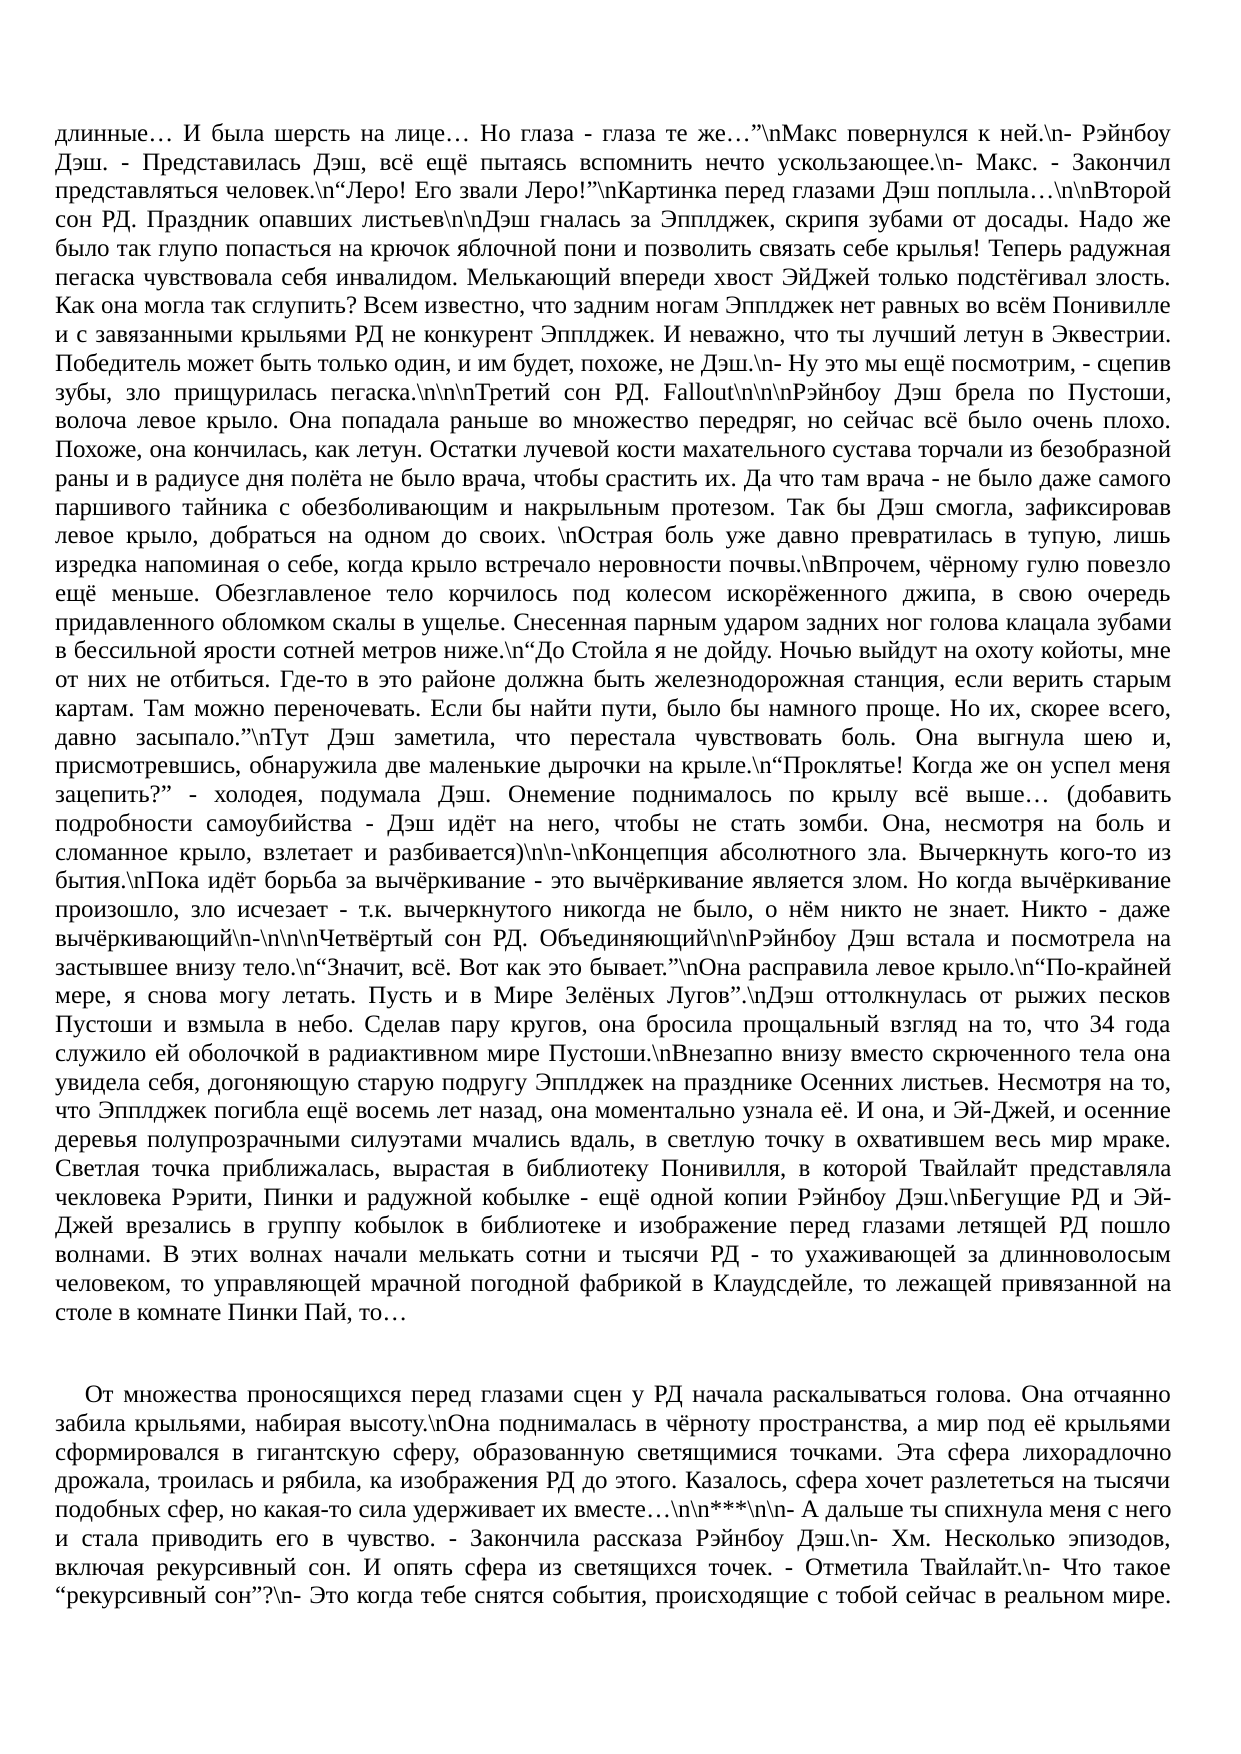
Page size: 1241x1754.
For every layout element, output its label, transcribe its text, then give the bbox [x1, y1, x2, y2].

text От множества проносящихся перед глазами сцен у РД начала раскалываться голова. Она отчаянно забила крыльями, набирая высоту.\nОна поднималась в чёрноту пространства, а мир под её крыльями сформировался в гигантскую сферу, образованную светящимися точками. Эта сфера лихорадлочно дрожала, троилась и рябила, ка изображения РД до этого. Казалось, сфера хочет разлететься на тысячи подобных сфер, но какая-то сила удерживает их вместе…\n\n***\n\n- А дальше ты спихнула меня с него и стала приводить его в чувство. - Закончила рассказа Рэйнбоу Дэш.\n- Хм. Несколько эпизодов, включая рекурсивный сон. И опять сфера из светящихся точек. - Отметила Твайлайт.\n- Что такое “рекурсивный сон”?\n- Это когда тебе снятся события, происходящие с тобой сейчас в реальном мире. [55, 1379, 1172, 1609]
text длинные… И была шерсть на лице… Но глаза - глаза те же…”\nМакс повернулся к ней.\n- Рэйнбоу Дэш. - Представилась Дэш, всё ещё пытаясь вспомнить нечто ускользающее.\n- Макс. - Закончил представляться человек.\n“Леро! Его звали Леро!”\nКартинка перед глазами Дэш поплыла…\n\nВторой сон РД. Праздник опавших листьев\n\nДэш гналась за Эпплджек, скрипя зубами от досады. Надо же было так глупо попасться на крючок яблочной пони и позволить связать себе крылья! Теперь радужная пегаска чувствовала себя инвалидом. Мелькающий впереди хвост ЭйДжей только подстёгивал злость. Как она могла так сглупить? Всем известно, что задним ногам Эпплджек нет равных во всём Понивилле и с завязанными крыльями РД не конкурент Эпплджек. И неважно, что ты лучший летун в Эквестрии. Победитель может быть только один, и им будет, похоже, не Дэш.\n- Ну это мы ещё посмотрим, - сцепив зубы, зло прищурилась пегаска.\n\n\nТретий сон РД. Fallout\n\n\nРэйнбоу Дэш брела по Пустоши, волоча левое крыло. Она попадала раньше во множество передряг, но сейчас всё было очень плохо. Похоже, она кончилась, как летун. Остатки лучевой кости махательного сустава торчали из безобразной раны и в радиусе дня полёта не было врача, чтобы срастить их. Да что там врача - не было даже самого паршивого тайника с обезболивающим и накрыльным протезом. Так бы Дэш смогла, зафиксировав левое крыло, добраться на одном до своих. \nОстрая боль уже давно превратилась в тупую, лишь изредка напоминая о себе, когда крыло встречало неровности почвы.\nВпрочем, чёрному гулю повезло ещё меньше. Обезглавленое тело корчилось под колесом искорёженного джипа, в свою очередь придавленного обломком скалы в ущелье. Снесенная парным ударом задних ног голова клацала зубами в бессильной ярости сотней метров ниже.\n“До Стойла я не дойду. Ночью выйдут на охоту койоты, мне от них не отбиться. Где-то в это районе должна быть железнодорожная станция, если верить старым картам. Там можно переночевать. Если бы найти пути, было бы намного проще. Но их, скорее всего, давно засыпало.”\nТут Дэш заметила, что перестала чувствовать боль. Она выгнула шею и, присмотревшись, обнаружила две маленькие дырочки на крыле.\n“Проклятье! Когда же он успел меня зацепить?” - холодея, подумала Дэш. Онемение поднималось по крылу всё выше… (добавить подробности самоубийства - Дэш идёт на него, чтобы не стать зомби. Она, несмотря на боль и сломанное крыло, взлетает и разбивается)\n\n-\nКонцепция абсолютного зла. Вычеркнуть кого-то из бытия.\nПока идёт борьба за вычёркивание - это вычёркивание является злом. Но когда вычёркивание произошло, зло исчезает - т.к. вычеркнутого никогда не было, о нём никто не знает. Никто - даже вычёркивающий\n-\n\n\nЧетвёртый сон РД. Объединяющий\n\nРэйнбоу Дэш встала и посмотрела на застывшее внизу тело.\n“Значит, всё. Вот как это бывает.”\nОна расправила левое крыло.\n“По-крайней мере, я снова могу летать. Пусть и в Мире Зелёных Лугов”.\nДэш оттолкнулась от рыжих песков Пустоши и взмыла в небо. Сделав пару кругов, она бросила прощальный взгляд на то, что 34 года служило ей оболочкой в радиактивном мире Пустоши.\nВнезапно внизу вместо скрюченного тела она увидела себя, догоняющую старую подругу Эпплджек на празднике Осенних листьев. Несмотря на то, что Эпплджек погибла ещё восемь лет назад, она моментально узнала её. И она, и Эй-Джей, и осенние деревья полупрозрачными силуэтами мчались вдаль, в светлую точку в охватившем весь мир мраке. Светлая точка приближалась, вырастая в библиотеку Понивилля, в которой Твайлайт представляла чекловека Рэрити, Пинки и радужной кобылке - ещё одной копии Рэйнбоу Дэш.\nБегущие РД и Эй-Джей врезались в группу кобылок в библиотеке и изображение перед глазами летящей РД пошло волнами. В этих волнах начали мелькать сотни и тысячи РД - то ухаживающей за длинноволосым человеком, то управляющей мрачной погодной фабрикой в Клаудсдейле, то лежащей привязанной на столе в комнате Пинки Пай, то… [55, 118, 1172, 1326]
